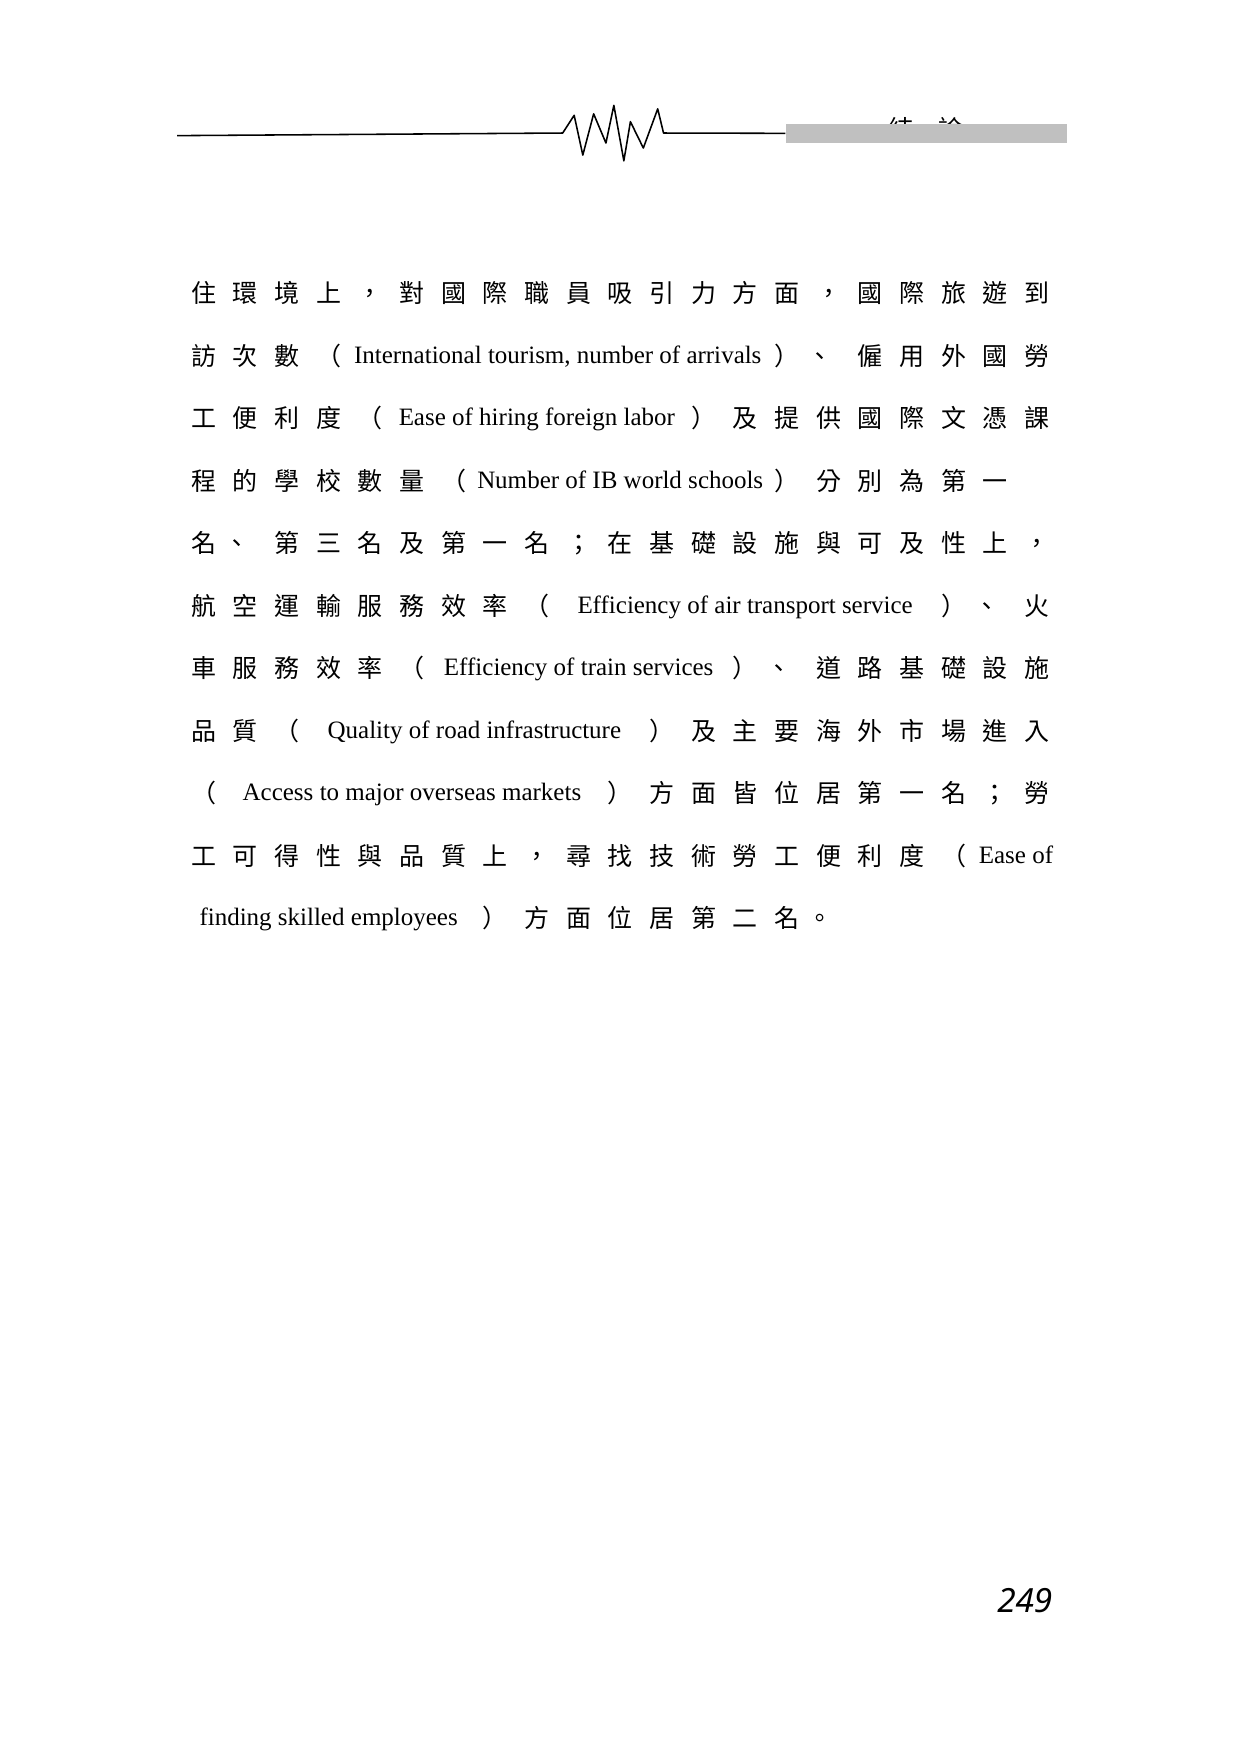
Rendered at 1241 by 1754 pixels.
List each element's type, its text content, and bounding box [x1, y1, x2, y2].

text 住環境上，對國際職員吸引力方面，國際旅遊到訪次數（International tourism, number of arrivals）、僱用外國勞工便利度（Ease of hiring foreign labor）及提供國際文憑課程的學校數量（Number of IB world schools）分別為第一名、第三名及第一名；在基礎設施與可及性上，航空運輸服務效率（Efficiency of air transport service）、火車服務效率（Efficiency of train services）、道路基礎設施品質（Quality of road infrastructure）及主要海外市場進入（Access to major overseas markets）方面皆位居第一名；勞工可得性與品質上，尋找技術勞工便利度（Ease of finding skilled employees）方面位居第二名。 [183, 250, 1058, 938]
